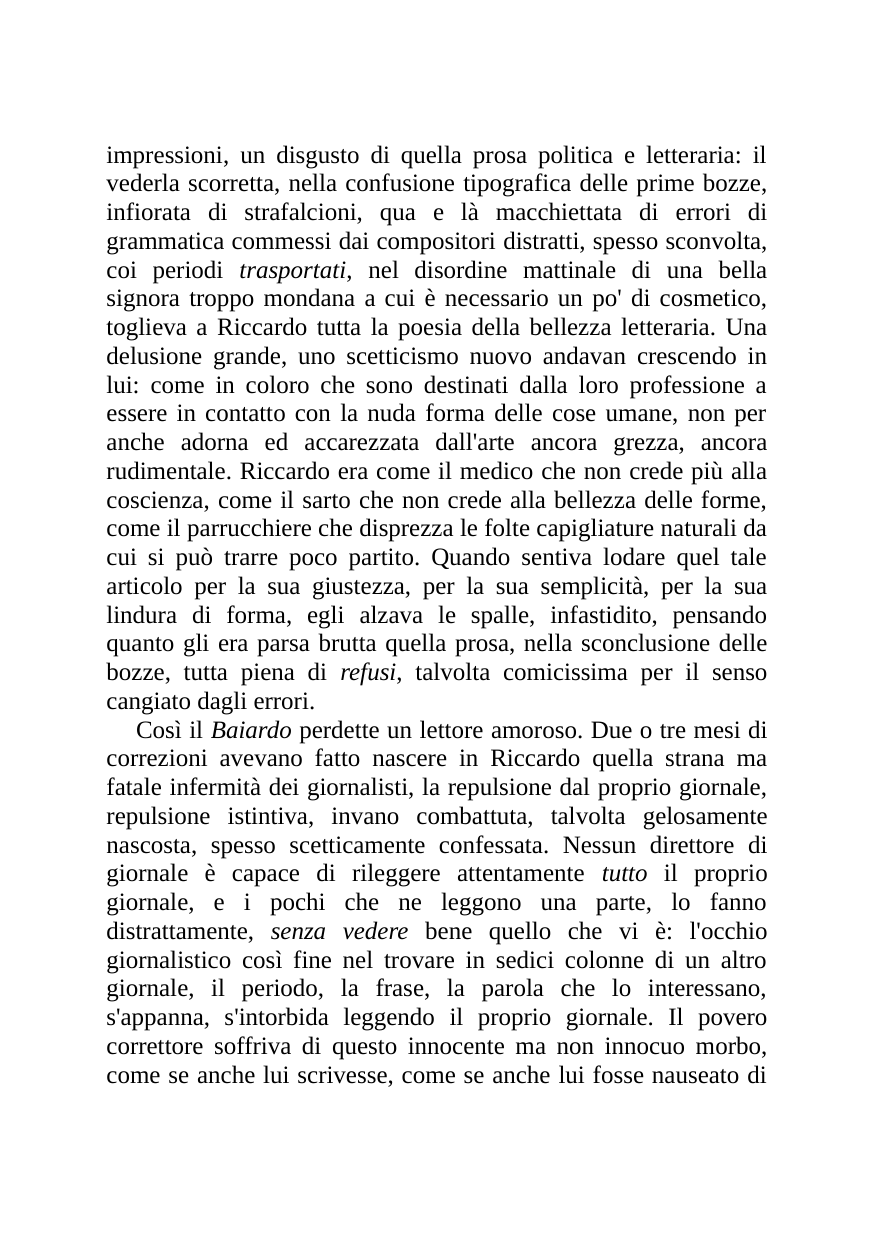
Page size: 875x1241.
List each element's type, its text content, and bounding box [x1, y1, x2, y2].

text Così il Baiardo perdette un lettore amoroso. Due o tre mesi di correzioni avevano fatto nascere in Riccardo quella strana ma fatale infermità dei giornalisti, la repulsione dal proprio giornale, repulsione istintiva, invano combattuta, talvolta gelosamente nascosta, spesso scetticamente confessata. Nessun direttore di giornale è capace di rileggere attentamente tutto il proprio giornale, e i pochi che ne leggono una parte, lo fanno distrattamente, senza vedere bene quello che vi è: l'occhio giornalistico così fine nel trovare in sedici colonne di un altro giornale, il periodo, la frase, la parola che lo interessano, s'appanna, s'intorbida leggendo il proprio giornale. Il povero correttore soffriva di questo innocente ma non innocuo morbo, come se anche lui scrivesse, come se anche lui fosse nauseato di [106, 715, 768, 1088]
text impressioni, un disgusto di quella prosa politica e letteraria: il vederla scorretta, nella confusione tipografica delle prime bozze, infiorata di strafalcioni, qua e là macchiettata di errori di grammatica commessi dai compositori distratti, spesso sconvolta, coi periodi trasportati, nel disordine mattinale di una bella signora troppo mondana a cui è necessario un po' di cosmetico, toglieva a Riccardo tutta la poesia della bellezza letteraria. Una delusione grande, uno scetticismo nuovo andavan crescendo in lui: come in coloro che sono destinati dalla loro professione a essere in contatto con la nuda forma delle cose umane, non per anche adorna ed accarezzata dall'arte ancora grezza, ancora rudimentale. Riccardo era come il medico che non crede più alla coscienza, come il sarto che non crede alla bellezza delle forme, come il parrucchiere che disprezza le folte capigliature naturali da cui si può trarre poco partito. Quando sentiva lodare quel tale articolo per la sua giustezza, per la sua semplicità, per la sua lindura di forma, egli alzava le spalle, infastidito, pensando quanto gli era parsa brutta quella prosa, nella sconclusione delle bozze, tutta piena di refusi, talvolta comicissima per il senso cangiato dagli errori. [106, 140, 768, 715]
